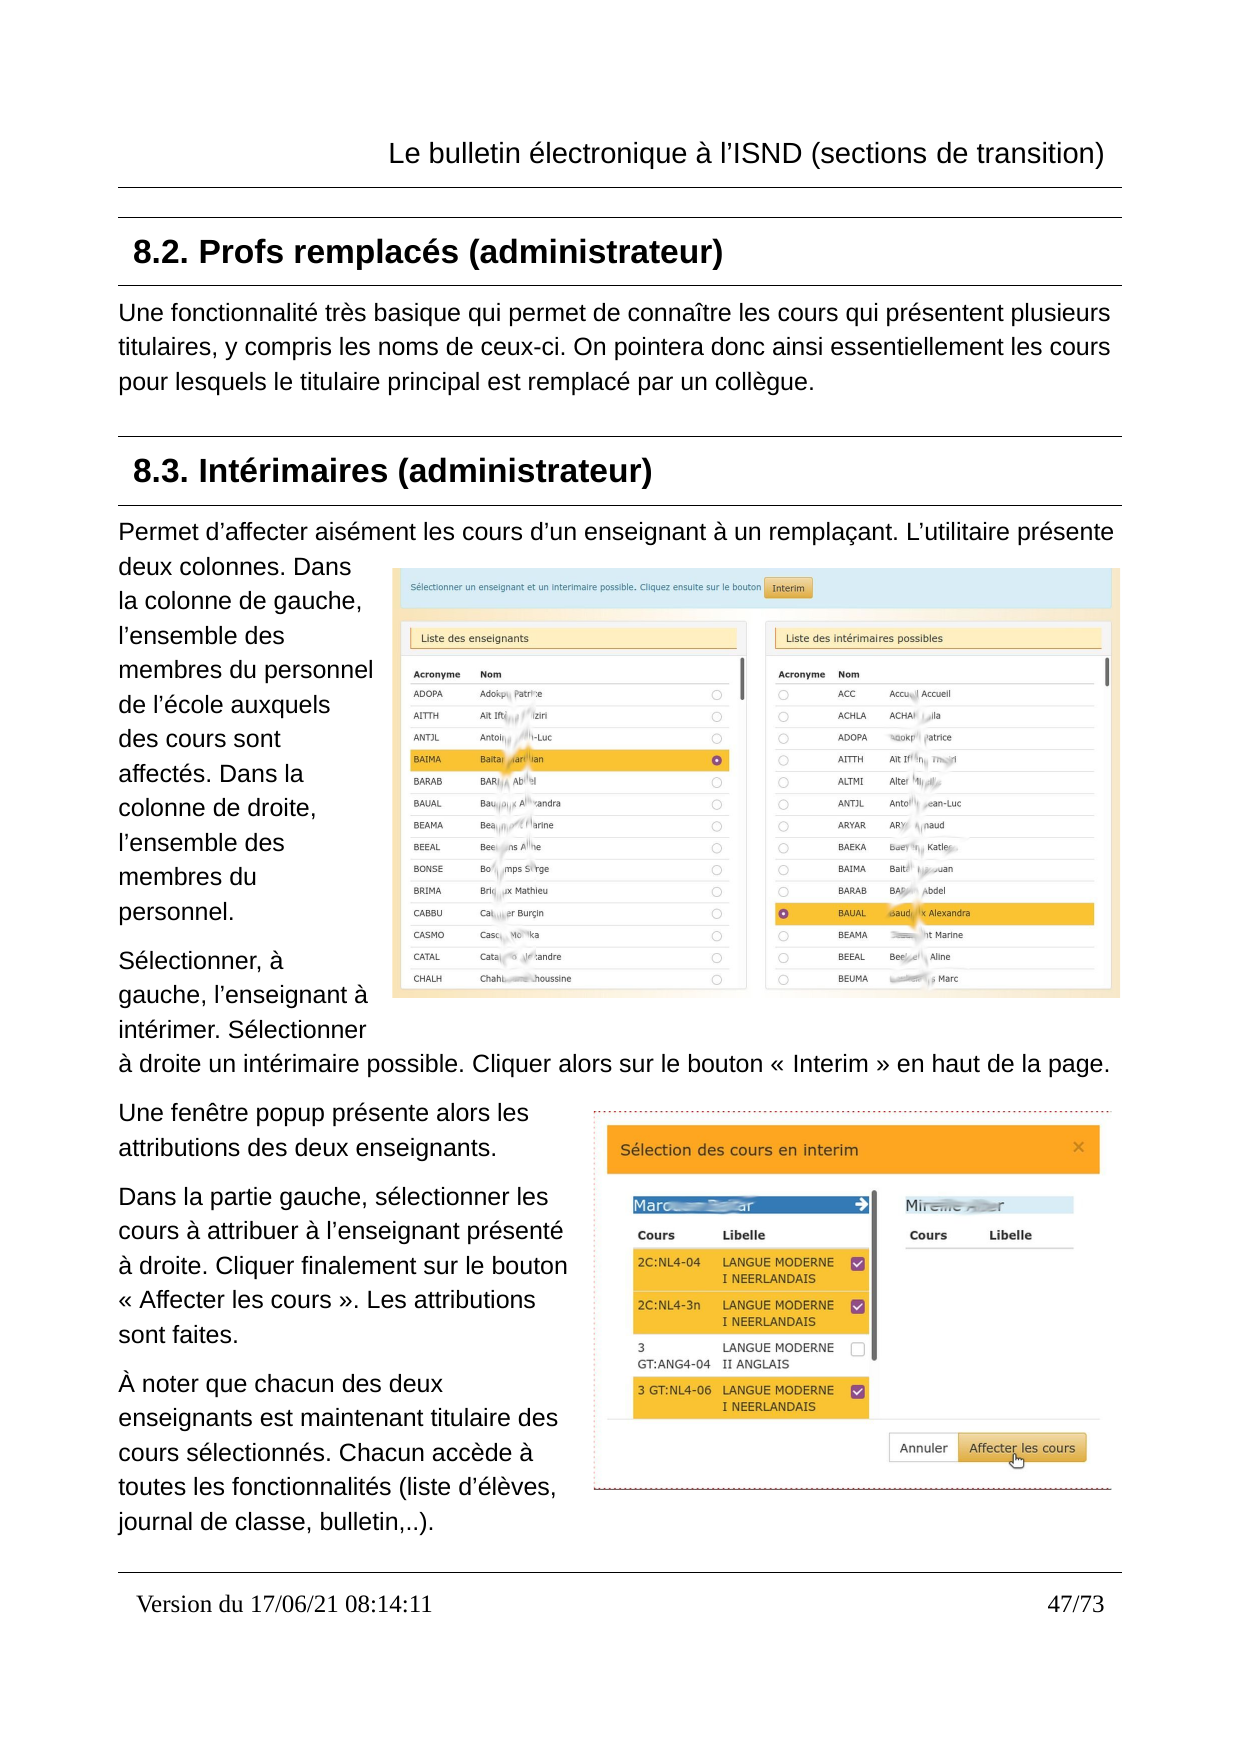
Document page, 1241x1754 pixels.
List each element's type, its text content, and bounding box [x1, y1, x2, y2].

text Sélectionner, à gauche, l’enseignant à intérimer. Sélectionner à droite un intérimaire possible. Cliquer alors sur le bouton « Interim » en haut de la page. [118, 946, 1122, 1078]
picture [593, 1111, 1112, 1490]
text Dans la partie gauche, sélectionner les cours à attribuer à l’enseignant présenté à droite. Cliquer finalement sur le bouton « Affecter les cours ». Les attributions sont faites. [118, 1182, 593, 1348]
text Une fenêtre popup présente alors les attributions des deux enseignants. [118, 1098, 1122, 1161]
text À noter que chacun des deux enseignants est maintenant titulaire des cours sélectionnés. Chacun accède à toutes les fonctionnalités (liste d’élèves, journal de classe, bulletin,..). [118, 1369, 1122, 1535]
subtitle Intérimaires (administrateur) [118, 437, 1122, 505]
text Une fonctionnalité très basique qui permet de connaître les cours qui présentent plusieurs titulaires, y compris les noms de ceux-ci. On pointera donc ainsi essentiellement les cours pour lesquels le titulaire principal est remplacé par un collègue. [118, 298, 1122, 395]
picture [392, 568, 1121, 998]
subtitle Profs remplacés (administrateur) [118, 218, 1122, 285]
text Permet d’affecter aisément les cours d’un enseignant à un remplaçant. L’utilitaire présente deux colonnes. Dans la colonne de gauche, l’ensemble des membres du personnel de l’école auxquels des cours sont affectés. Dans la colonne de droite, l’ensemble des membres du personnel. [118, 517, 1122, 925]
